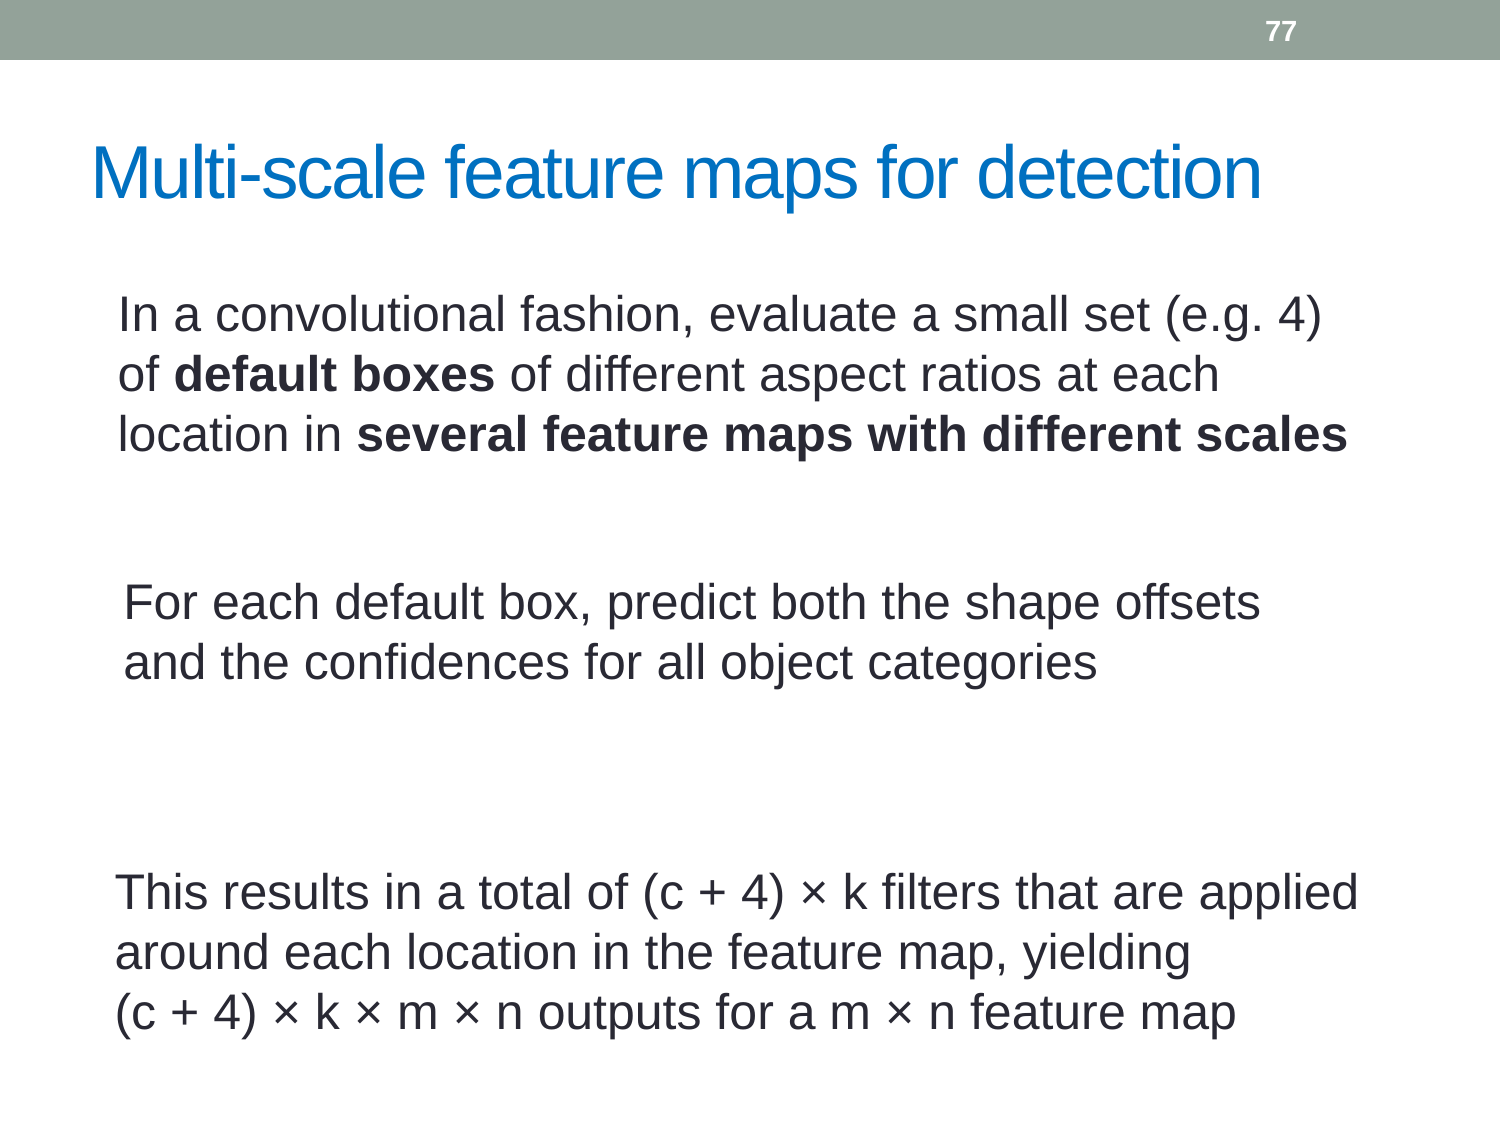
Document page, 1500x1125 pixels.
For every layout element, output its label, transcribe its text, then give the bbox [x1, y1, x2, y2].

text_box This results in a total of (c + 4) × k filters that are applied around each location in the feature map, yielding (c + 4) × k × m × n outputs for a m × n feature map [99, 852, 1391, 1048]
text_box For each default box, predict both the shape offsets and the confidences for all object categories [108, 562, 1328, 698]
slide_number [1250, 3, 1425, 57]
text_box In a convolutional fashion, evaluate a small set (e.g. 4) of default boxes of different aspect ratios at each location in several feature maps with different scales [102, 274, 1370, 470]
title Multi-scale feature maps for detection [75, 87, 1425, 250]
